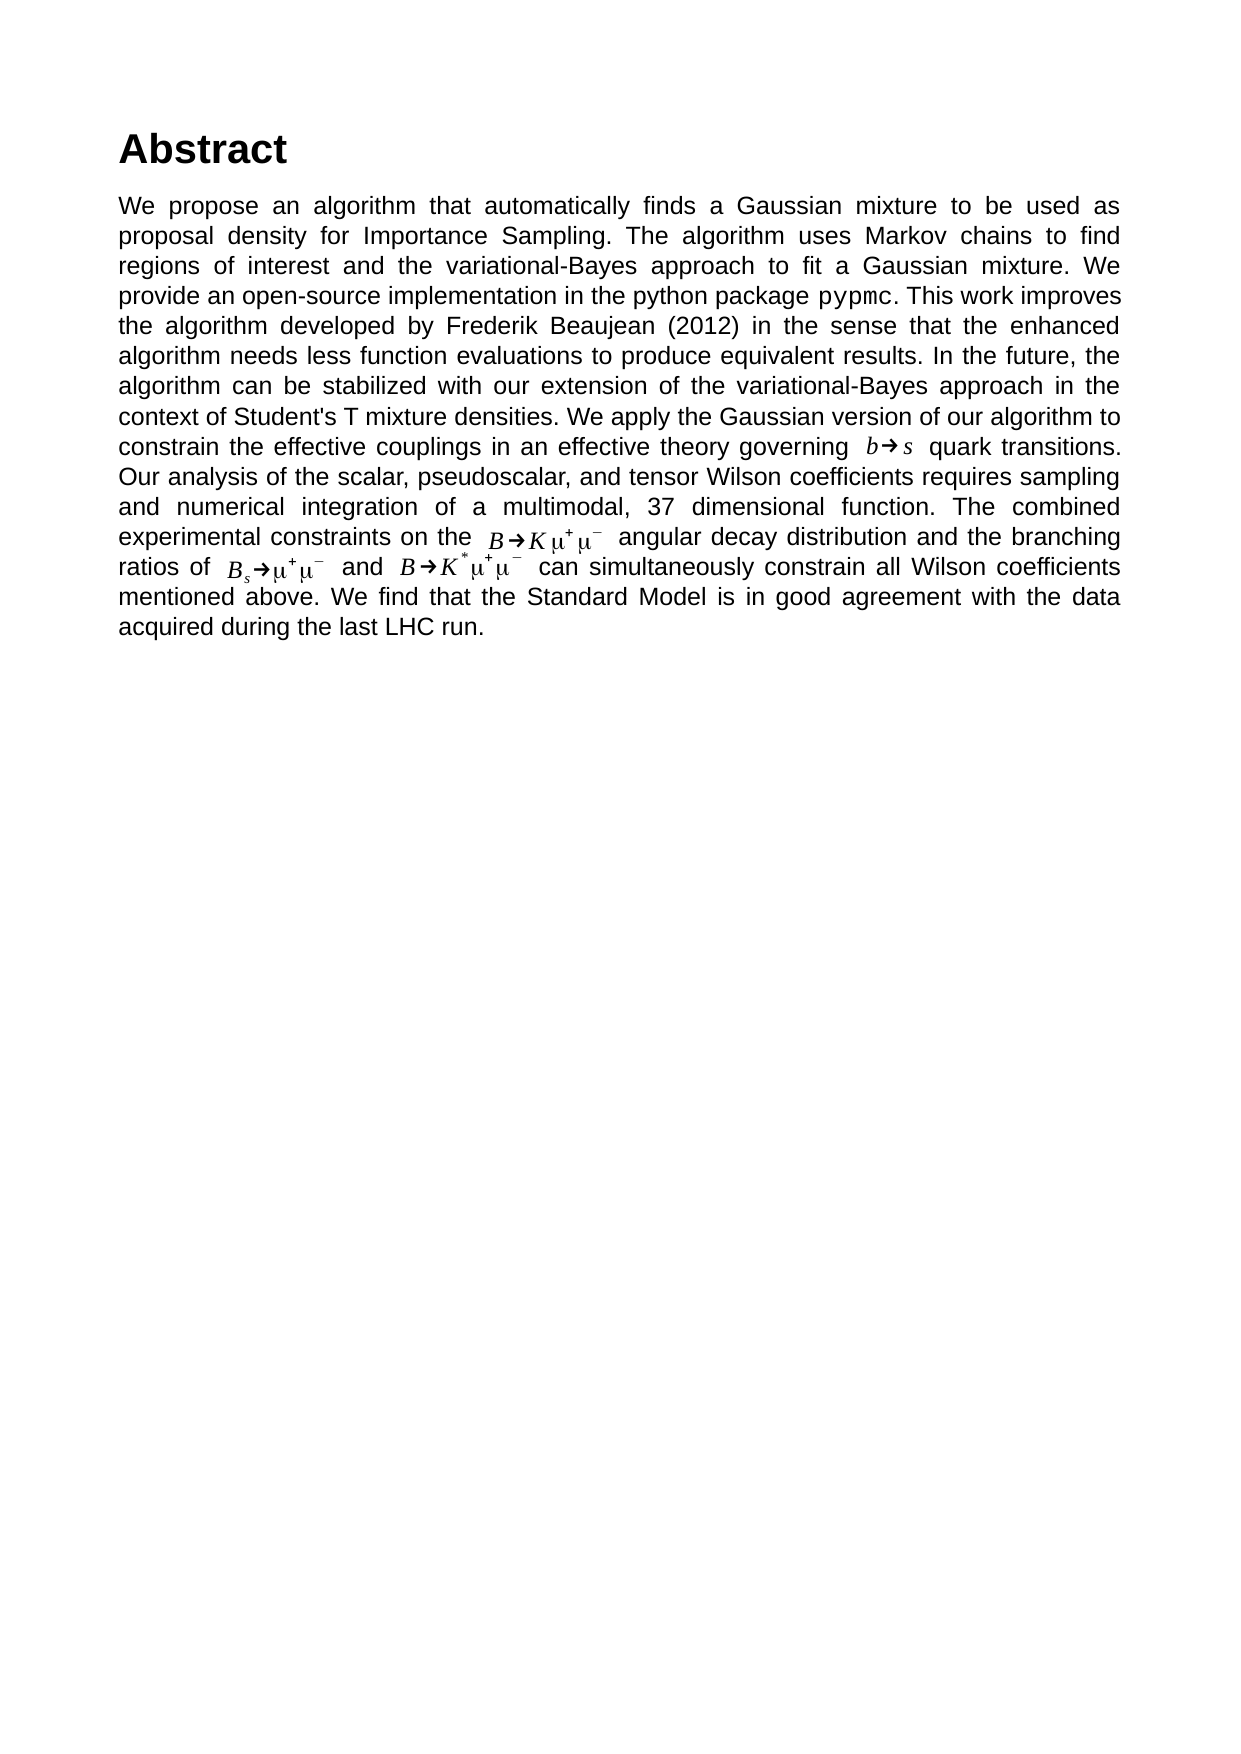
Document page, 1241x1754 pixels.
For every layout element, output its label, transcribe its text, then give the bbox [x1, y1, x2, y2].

text Abstract [118, 124, 1122, 172]
text We propose an algorithm that automatically finds a Gaussian mixture to be used as proposal density for Importance Sampling. The algorithm uses Markov chains to find regions of interest and the variational-Bayes approach to fit a Gaussian mixture. We provide an open-source implementation in the python package pypmc. This work improves the algorithm developed by Frederik Beaujean (2012) in the sense that the enhanced algorithm needs less function evaluations to produce equivalent results. In the future, the algorithm can be stabilized with our extension of the variational-Bayes approach in the context of Student's T mixture densities. We apply the Gaussian version of our algorithm to constrain the effective couplings in an effective theory governing quark transitions. Our analysis of the scalar, pseudoscalar, and tensor Wilson coefficients requires sampling and numerical integration of a multimodal, 37 dimensional function. The combined experimental constraints on the angular decay distribution and the branching ratios of and can simultaneously constrain all Wilson coefficients mentioned above. We find that the Standard Model is in good agreement with the data acquired during the last LHC run. [118, 190, 1122, 642]
